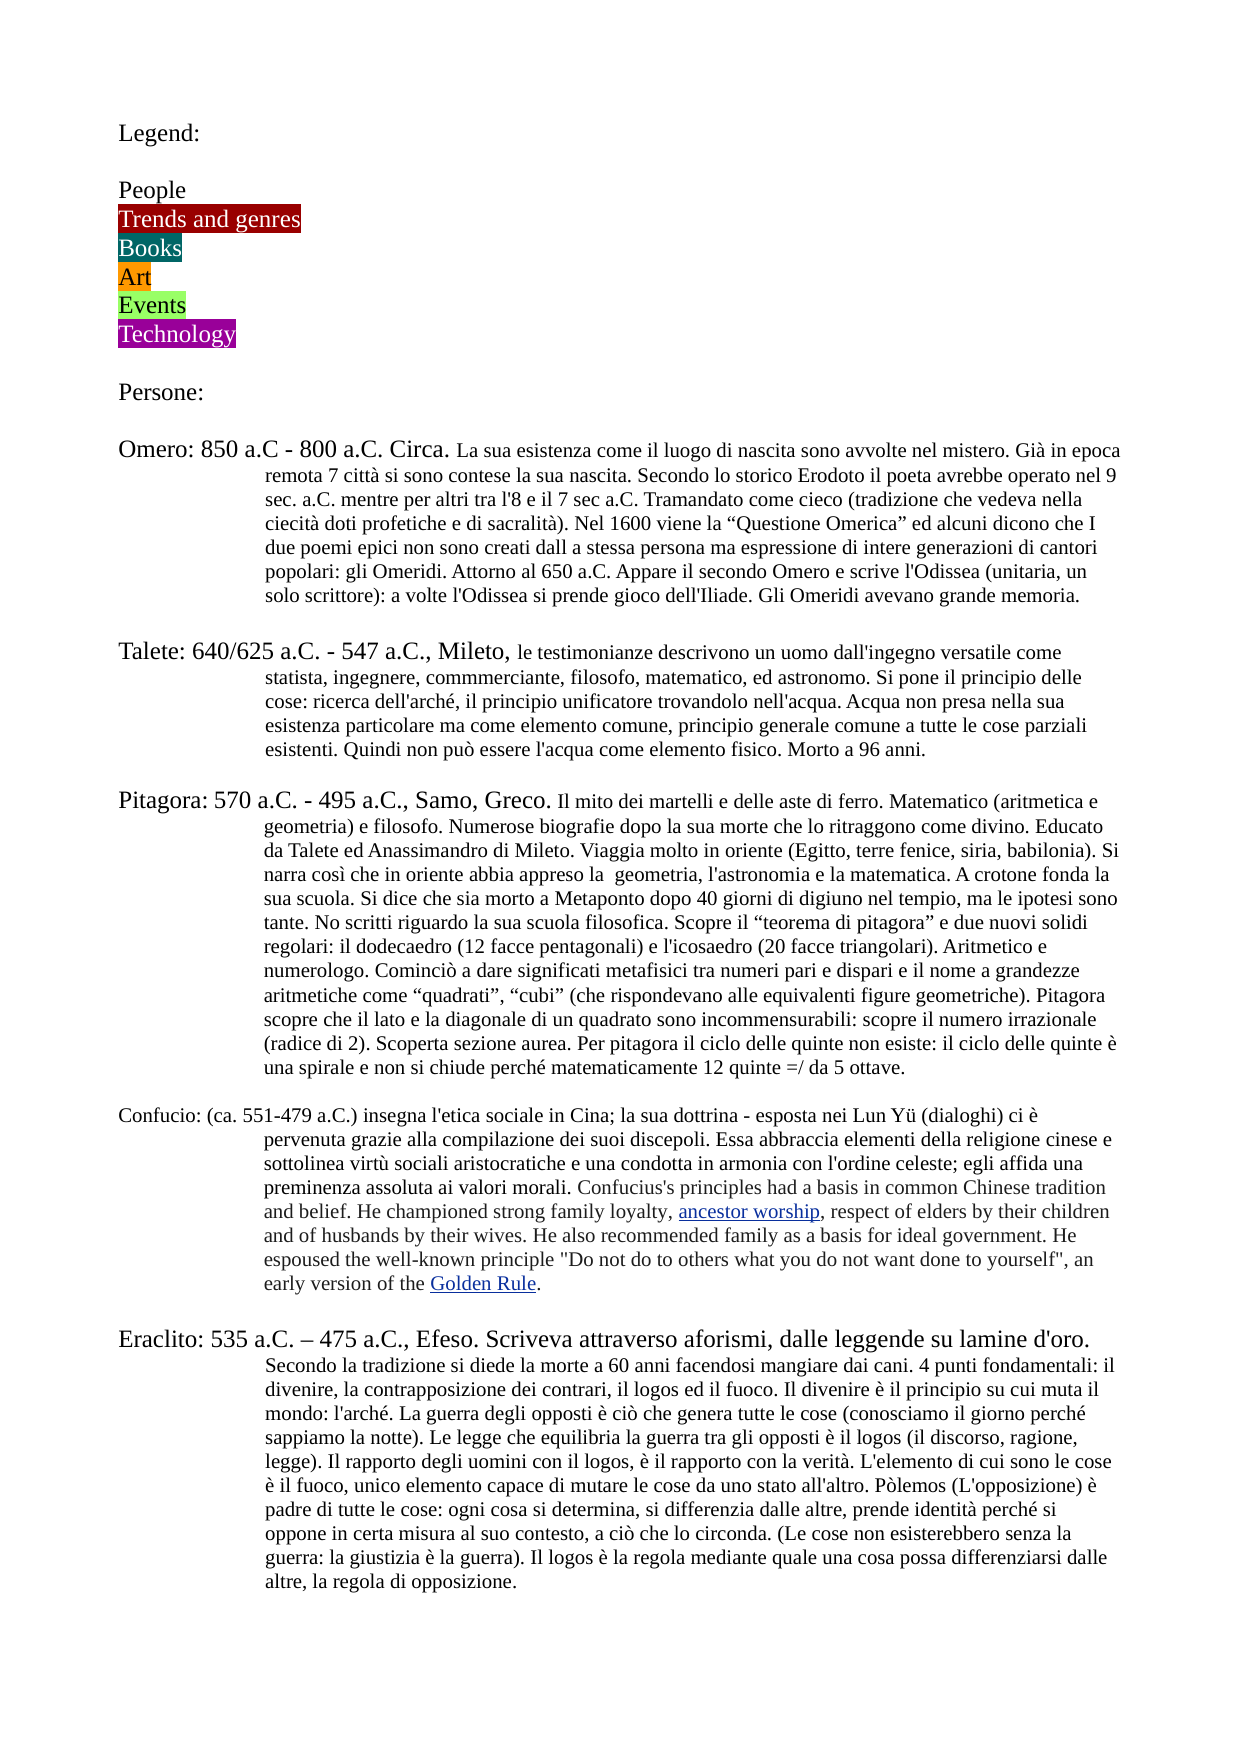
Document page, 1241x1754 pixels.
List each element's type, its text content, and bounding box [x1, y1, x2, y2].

text Legend: [118, 118, 1122, 147]
text Art [118, 262, 1122, 291]
text Omero: 850 a.C - 800 a.C. Circa. La sua esistenza come il luogo di nascita sono avvolte nel mistero. Già in epoca remota 7 città si sono contese la sua nascita. Secondo lo storico Erodoto il poeta avrebbe operato nel 9 sec. a.C. mentre per altri tra l'8 e il 7 sec a.C. Tramandato come cieco (tradizione che vedeva nella ciecità doti profetiche e di sacralità). Nel 1600 viene la “Questione Omerica” ed alcuni dicono che I due poemi epici non sono creati dall a stessa persona ma espressione di intere generazioni di cantori popolari: gli Omeridi. Attorno al 650 a.C. Appare il secondo Omero e scrive l'Odissea (unitaria, un solo scrittore): a volte l'Odissea si prende gioco dell'Iliade. Gli Omeridi avevano grande memoria. [118, 434, 1122, 607]
text Persone: [118, 377, 1122, 406]
text Trends and genres [118, 204, 1122, 233]
text Events [118, 291, 1122, 319]
text Technology [118, 319, 1122, 348]
text Talete: 640/625 a.C. - 547 a.C., Mileto, le testimonianze descrivono un uomo dall'ingegno versatile come statista, ingegnere, commmerciante, filosofo, matematico, ed astronomo. Si pone il principio delle cose: ricerca dell'arché, il principio unificatore trovandolo nell'acqua. Acqua non presa nella sua esistenza particolare ma come elemento comune, principio generale comune a tutte le cose parziali esistenti. Quindi non può essere l'acqua come elemento fisico. Morto a 96 anni. [118, 636, 1122, 761]
text Eraclito: 535 a.C. – 475 a.C., Efeso. Scriveva attraverso aforismi, dalle leggende su lamine d'oro. Secondo la tradizione si diede la morte a 60 anni facendosi mangiare dai cani. 4 punti fondamentali: il divenire, la contrapposizione dei contrari, il logos ed il fuoco. Il divenire è il principio su cui muta il mondo: l'arché. La guerra degli opposti è ciò che genera tutte le cose (conosciamo il giorno perché sappiamo la notte). Le legge che equilibria la guerra tra gli opposti è il logos (il discorso, ragione, legge). Il rapporto degli uomini con il logos, è il rapporto con la verità. L'elemento di cui sono le cose è il fuoco, unico elemento capace di mutare le cose da uno stato all'altro. Pòlemos (L'opposizione) è padre di tutte le cose: ogni cosa si determina, si differenzia dalle altre, prende identità perché si oppone in certa misura al suo contesto, a ciò che lo circonda. (Le cose non esisterebbero senza la guerra: la giustizia è la guerra). Il logos è la regola mediante quale una cosa possa differenziarsi dalle altre, la regola di opposizione. [118, 1324, 1122, 1593]
text People [118, 176, 1122, 204]
text Pitagora: 570 a.C. - 495 a.C., Samo, Greco. Il mito dei martelli e delle aste di ferro. Matematico (aritmetica e geometria) e filosofo. Numerose biografie dopo la sua morte che lo ritraggono come divino. Educato da Talete ed Anassimandro di Mileto. Viaggia molto in oriente (Egitto, terre fenice, siria, babilonia). Si narra così che in oriente abbia appreso la geometria, l'astronomia e la matematica. A crotone fonda la sua scuola. Si dice che sia morto a Metaponto dopo 40 giorni di digiuno nel tempio, ma le ipotesi sono tante. No scritti riguardo la sua scuola filosofica. Scopre il “teorema di pitagora” e due nuovi solidi regolari: il dodecaedro (12 facce pentagonali) e l'icosaedro (20 facce triangolari). Aritmetico e numerologo. Cominciò a dare significati metafisici tra numeri pari e dispari e il nome a grandezze aritmetiche come “quadrati”, “cubi” (che rispondevano alle equivalenti figure geometriche). Pitagora scopre che il lato e la diagonale di un quadrato sono incommensurabili: scopre il numero irrazionale (radice di 2). Scoperta sezione aurea. Per pitagora il ciclo delle quinte non esiste: il ciclo delle quinte è una spirale e non si chiude perché matematicamente 12 quinte =/ da 5 ottave. [118, 785, 1122, 1079]
text Confucio: (ca. 551-479 a.C.) insegna l'etica sociale in Cina; la sua dottrina - esposta nei Lun Yü (dialoghi) ci è pervenuta grazie alla compilazione dei suoi discepoli. Essa abbraccia elementi della religione cinese e sottolinea virtù sociali aristocratiche e una condotta in armonia con l'ordine celeste; egli affida una preminenza assoluta ai valori morali. Confucius's principles had a basis in common Chinese tradition and belief. He championed strong family loyalty, ancestor worship, respect of elders by their children and of husbands by their wives. He also recommended family as a basis for ideal government. He espoused the well-known principle "Do not do to others what you do not want done to yourself", an early version of the Golden Rule. [118, 1103, 1122, 1295]
text Books [118, 233, 1122, 262]
